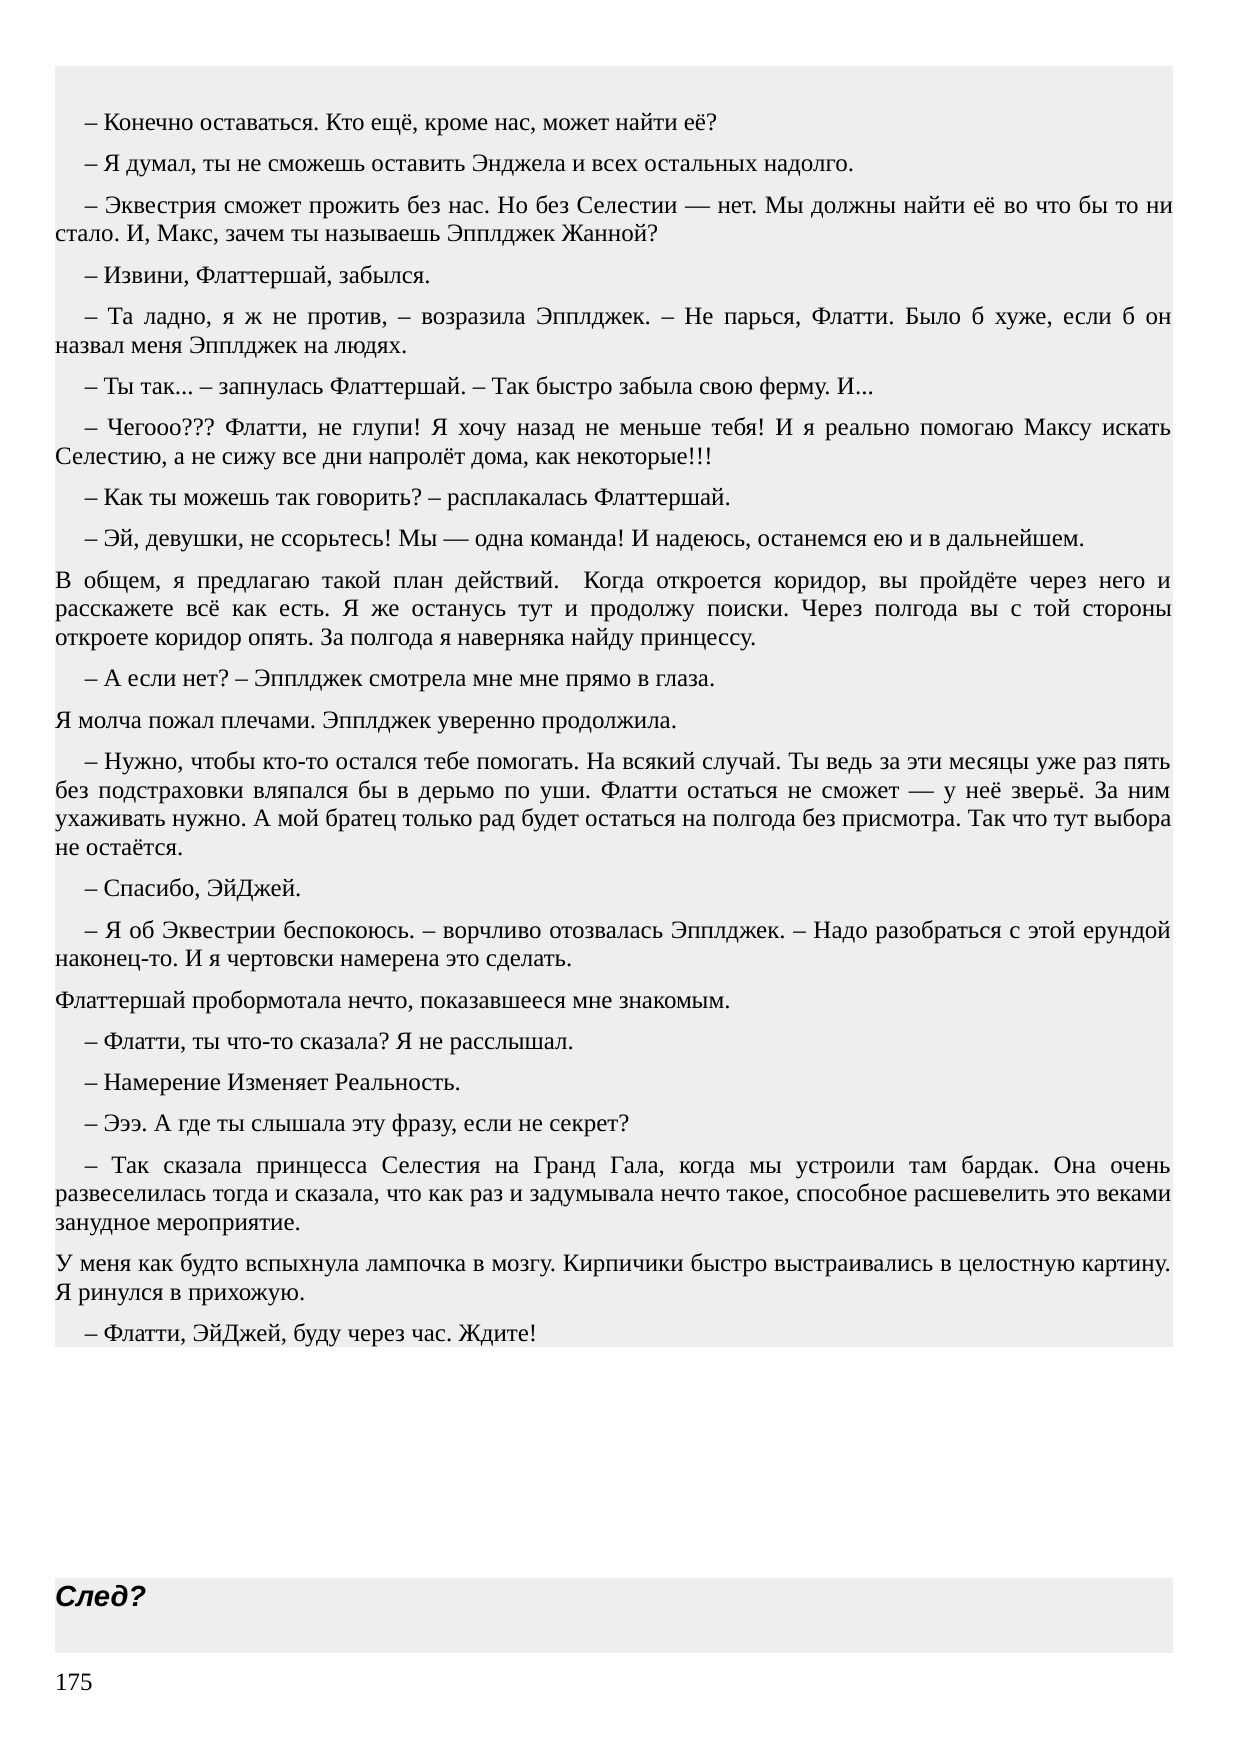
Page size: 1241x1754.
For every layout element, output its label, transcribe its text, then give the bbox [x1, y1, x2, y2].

text – Нужно, чтобы кто-то остался тебе помогать. На всякий случай. Ты ведь за эти месяцы уже раз пять без подстраховки вляпался бы в дерьмо по уши. Флатти остаться не сможет — у неё зверьё. За ним ухаживать нужно. А мой братец только рад будет остаться на полгода без присмотра. Так что тут выбора не остаётся. [55, 746, 1173, 861]
list У меня как будто вспыхнула лампочка в мозгу. Кирпичики быстро выстраивались в целостную картину. Я ринулся в прихожую. [55, 1248, 1173, 1306]
text – Так сказала принцесса Селестия на Гранд Гала, когда мы устроили там бардак. Она очень развеселилась тогда и сказала, что как раз и задумывала нечто такое, способное расшевелить это веками занудное мероприятие. [55, 1150, 1173, 1236]
text – А если нет? – Эпплджек смотрела мне мне прямо в глаза. [55, 663, 1173, 692]
text – Спасибо, ЭйДжей. [55, 873, 1173, 902]
text – Намерение Изменяет Реальность. [55, 1067, 1173, 1096]
text – Чегооо??? Флатти, не глупи! Я хочу назад не меньше тебя! И я реально помогаю Максу искать Селестию, а не сижу все дни напролёт дома, как некоторые!!! [55, 412, 1173, 470]
text – Флатти, ты что-то сказала? Я не расслышал. [55, 1026, 1173, 1055]
text – Как ты можешь так говорить? – расплакалась Флаттершай. [55, 482, 1173, 511]
text – Извини, Флаттершай, забылся. [55, 260, 1173, 288]
list Флаттершай пробормотала нечто, показавшееся мне знакомым. [55, 985, 1173, 1013]
text – Флатти, ЭйДжей, буду через час. Ждите! [55, 1318, 1173, 1347]
list Я молча пожал плечами. Эпплджек уверенно продолжила. [55, 705, 1173, 733]
text – Эээ. А где ты слышала эту фразу, если не секрет? [55, 1108, 1173, 1137]
list В общем, я предлагаю такой план действий. Когда откроется коридор, вы пройдёте через него и расскажете всё как есть. Я же останусь тут и продолжу поиски. Через полгода вы с той стороны откроете коридор опять. За полгода я наверняка найду принцессу. [55, 565, 1173, 651]
text – Эй, девушки, не ссорьтесь! Мы — одна команда! И надеюсь, останемся ею и в дальнейшем. [55, 523, 1173, 552]
text – Та ладно, я ж не против, – возразила Эпплджек. – Не парься, Флатти. Было б хуже, если б он назвал меня Эпплджек на людях. [55, 301, 1173, 358]
text – Эквестрия сможет прожить без нас. Но без Селестии — нет. Мы должны найти её во что бы то ни стало. И, Макс, зачем ты называешь Эпплджек Жанной? [55, 190, 1173, 247]
text – Я об Эквестрии беспокоюсь. – ворчливо отозвалась Эпплджек. – Надо разобраться с этой ерундой наконец-то. И я чертовски намерена это сделать. [55, 915, 1173, 972]
text – Ты так... – запнулась Флаттершай. – Так быстро забыла свою ферму. И... [55, 371, 1173, 400]
text – Конечно оставаться. Кто ещё, кроме нас, может найти её? [55, 107, 1173, 136]
subtitle След? [55, 1578, 1173, 1612]
text – Я думал, ты не сможешь оставить Энджела и всех остальных надолго. [55, 148, 1173, 177]
